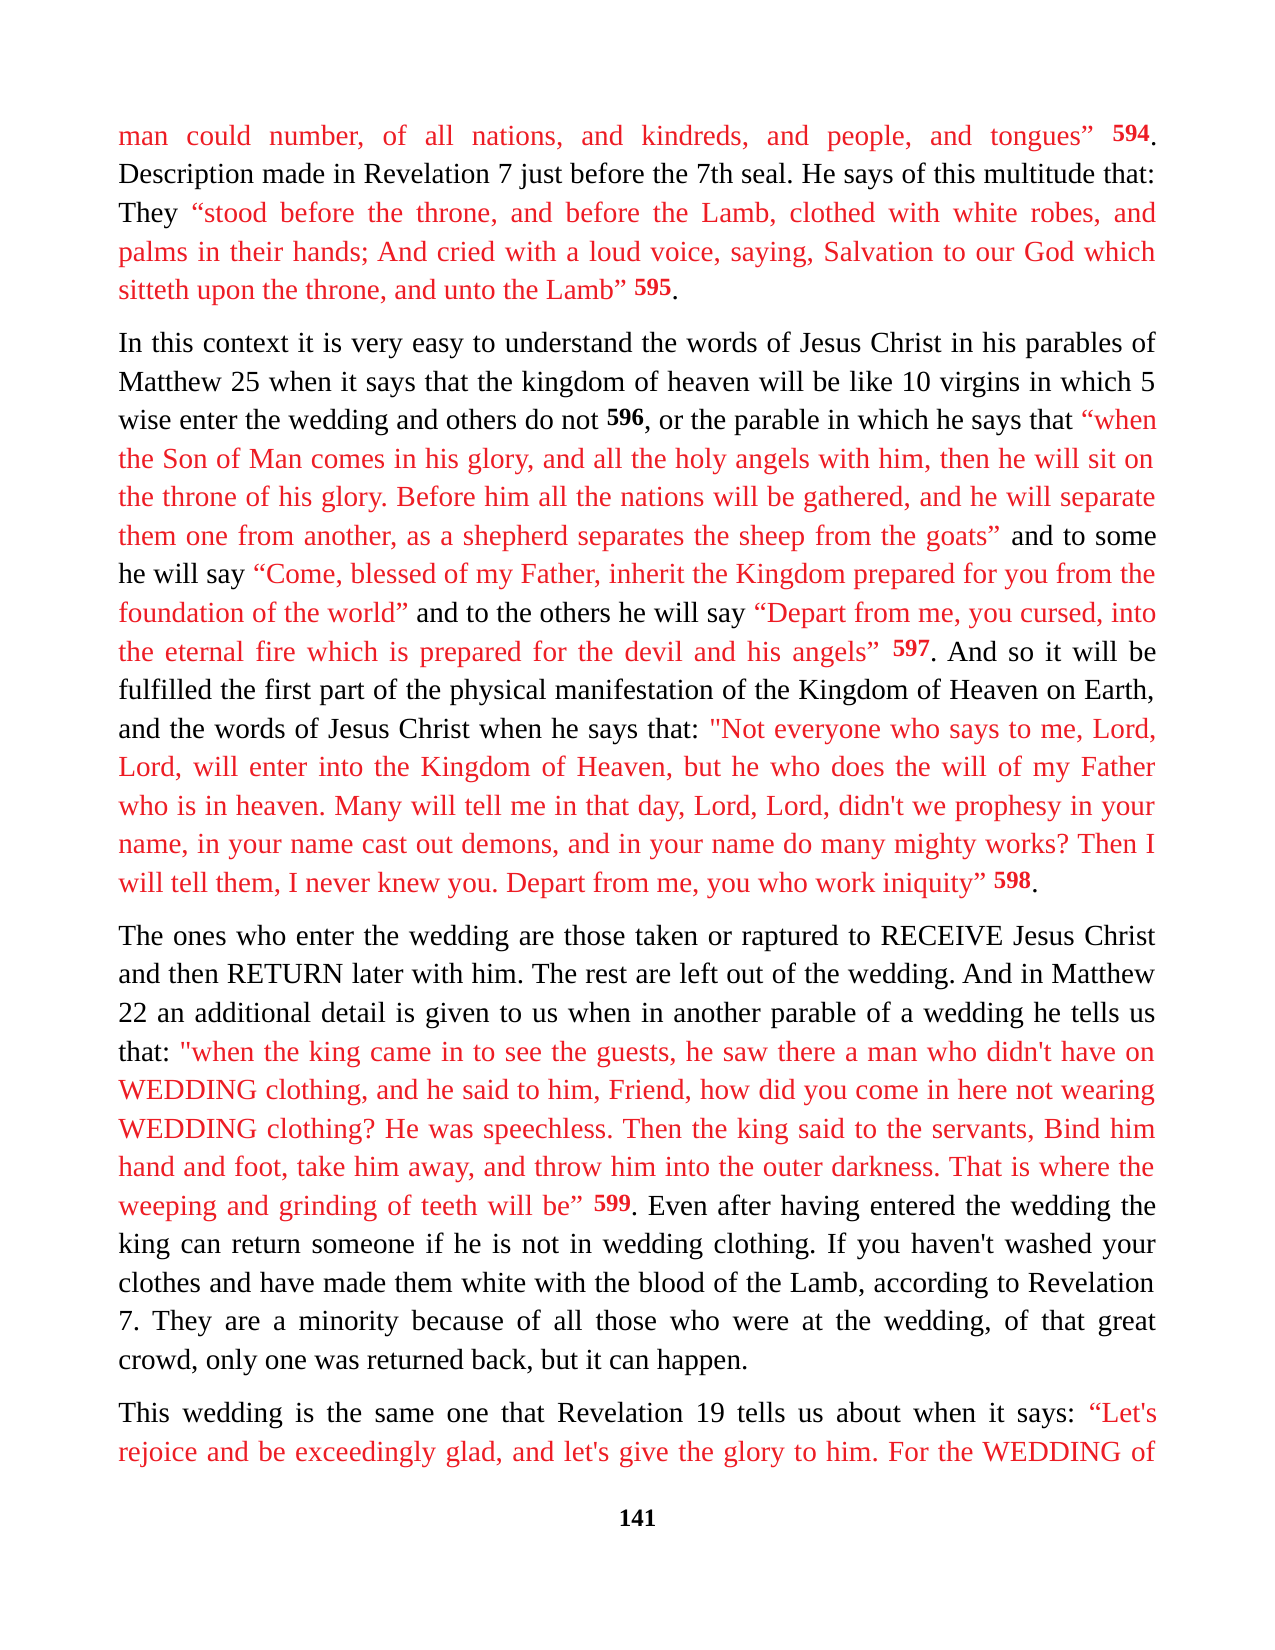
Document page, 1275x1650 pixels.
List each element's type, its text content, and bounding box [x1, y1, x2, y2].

text This wedding is the same one that Revelation 19 tells us about when it says: “Let's rejoice and be exceedingly glad, and let's give the glory to him. For the WEDDING of [118, 1395, 1157, 1467]
text The ones who enter the wedding are those taken or raptured to RECEIVE Jesus Christ and then RETURN later with him. The rest are left out of the wedding. And in Matthew 22 an additional detail is given to us when in another parable of a wedding he tells us that: "when the king came in to see the guests, he saw there a man who didn't have on WEDDING clothing, and he said to him, Friend, how did you come in here not wearing WEDDING clothing? He was speechless. Then the king said to the servants, Bind him hand and foot, take him away, and throw him into the outer darkness. That is where the weeping and grinding of teeth will be” . Even after having entered the wedding the king can return someone if he is not in wedding clothing. If you haven't washed your clothes and have made them white with the blood of the Lamb, according to Revelation 7. They are a minority because of all those who were at the wedding, of that great crowd, only one was returned back, but it can happen. [118, 918, 1157, 1376]
text In this context it is very easy to understand the words of Jesus Christ in his parables of Matthew 25 when it says that the kingdom of heaven will be like 10 virgins in which 5 wise enter the wedding and others do not , or the parable in which he says that “when the Son of Man comes in his glory, and all the holy angels with him, then he will sit on the throne of his glory. Before him all the nations will be gathered, and he will separate them one from another, as a shepherd separates the sheep from the goats” and to some he will say “Come, blessed of my Father, inherit the Kingdom prepared for you from the foundation of the world” and to the others he will say “Depart from me, you cursed, into the eternal fire which is prepared for the devil and his angels” . And so it will be fulfilled the first part of the physical manifestation of the Kingdom of Heaven on Earth, and the words of Jesus Christ when he says that: "Not everyone who says to me, Lord, Lord, will enter into the Kingdom of Heaven, but he who does the will of my Father who is in heaven. Many will tell me in that day, Lord, Lord, didn't we prophesy in your name, in your name cast out demons, and in your name do many mighty works? Then I will tell them, I never knew you. Depart from me, you who work iniquity” . [118, 325, 1157, 898]
text man could number, of all nations, and kindreds, and people, and tongues” . Description made in Revelation 7 just before the 7th seal. He says of this multitude that: They “stood before the throne, and before the Lamb, clothed with white robes, and palms in their hands; And cried with a loud voice, saying, Salvation to our God which sitteth upon the throne, and unto the Lamb” . [118, 118, 1157, 306]
